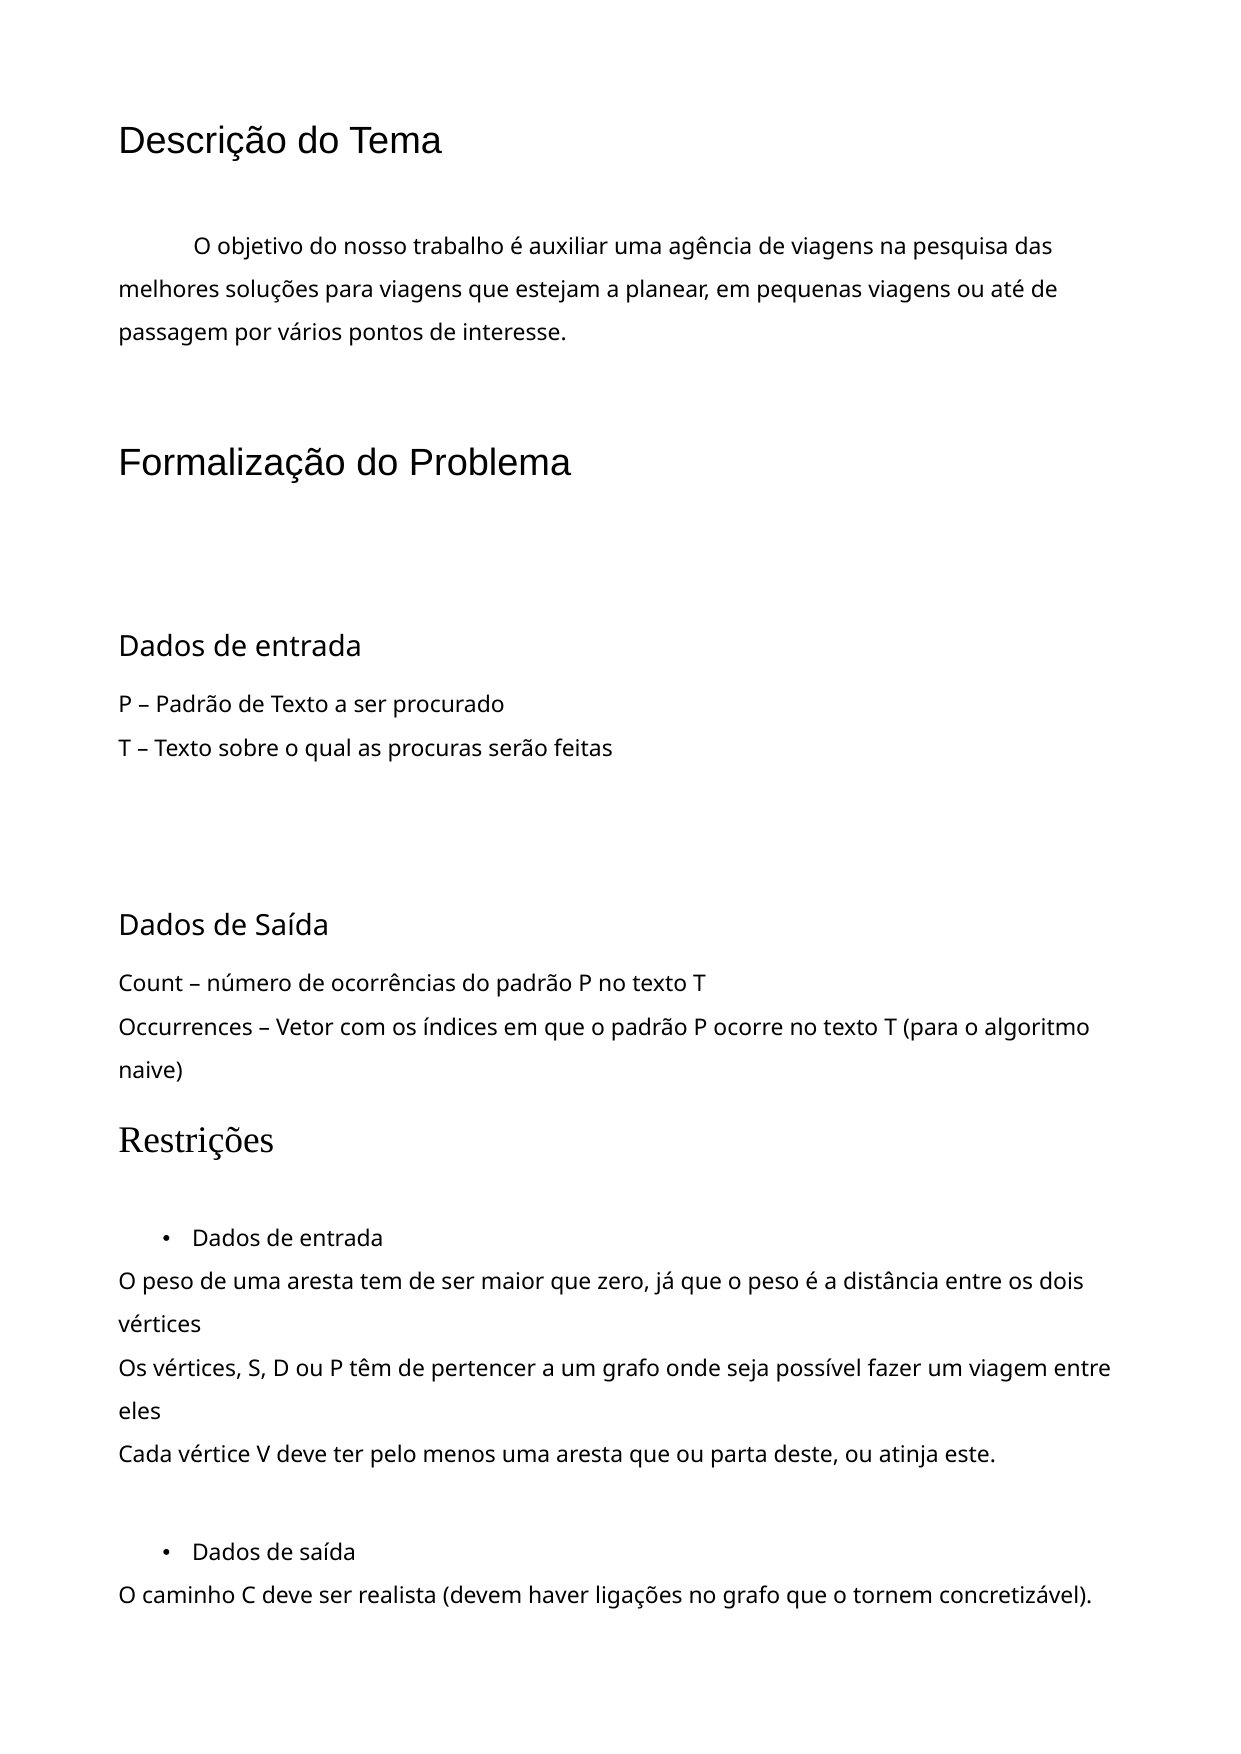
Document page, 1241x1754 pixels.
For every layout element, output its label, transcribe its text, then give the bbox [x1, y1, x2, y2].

text Occurrences – Vetor com os índices em que o padrão P ocorre no texto T (para o algoritmo naive) [118, 1010, 1122, 1085]
text O caminho C deve ser realista (devem haver ligações no grafo que o tornem concretizável). [118, 1579, 1122, 1611]
subtitle Descrição do Tema [118, 118, 1122, 162]
list Dados de saída [162, 1536, 1122, 1568]
text P – Padrão de Texto a ser procurado [118, 688, 1122, 719]
text Cada vértice V deve ter pelo menos uma aresta que ou parta deste, ou atinja este. [118, 1438, 1122, 1469]
text T – Texto sobre o qual as procuras serão feitas [118, 731, 1122, 763]
text Count – número de ocorrências do padrão P no texto T [118, 967, 1122, 998]
list Dados de entrada [162, 1222, 1122, 1253]
subtitle Dados de entrada [118, 625, 1122, 665]
subtitle Restrições [118, 1117, 1122, 1161]
text Os vértices, S, D ou P têm de pertencer a um grafo onde seja possível fazer um viagem entre eles [118, 1352, 1122, 1426]
subtitle Formalização do Problema [118, 439, 1122, 483]
text O peso de uma aresta tem de ser maior que zero, já que o peso é a distância entre os dois vértices [118, 1265, 1122, 1340]
subtitle Dados de Saída [118, 904, 1122, 944]
text O objetivo do nosso trabalho é auxiliar uma agência de viagens na pesquisa das melhores soluções para viagens que estejam a planear, em pequenas viagens ou até de passagem por vários pontos de interesse. [118, 230, 1122, 347]
